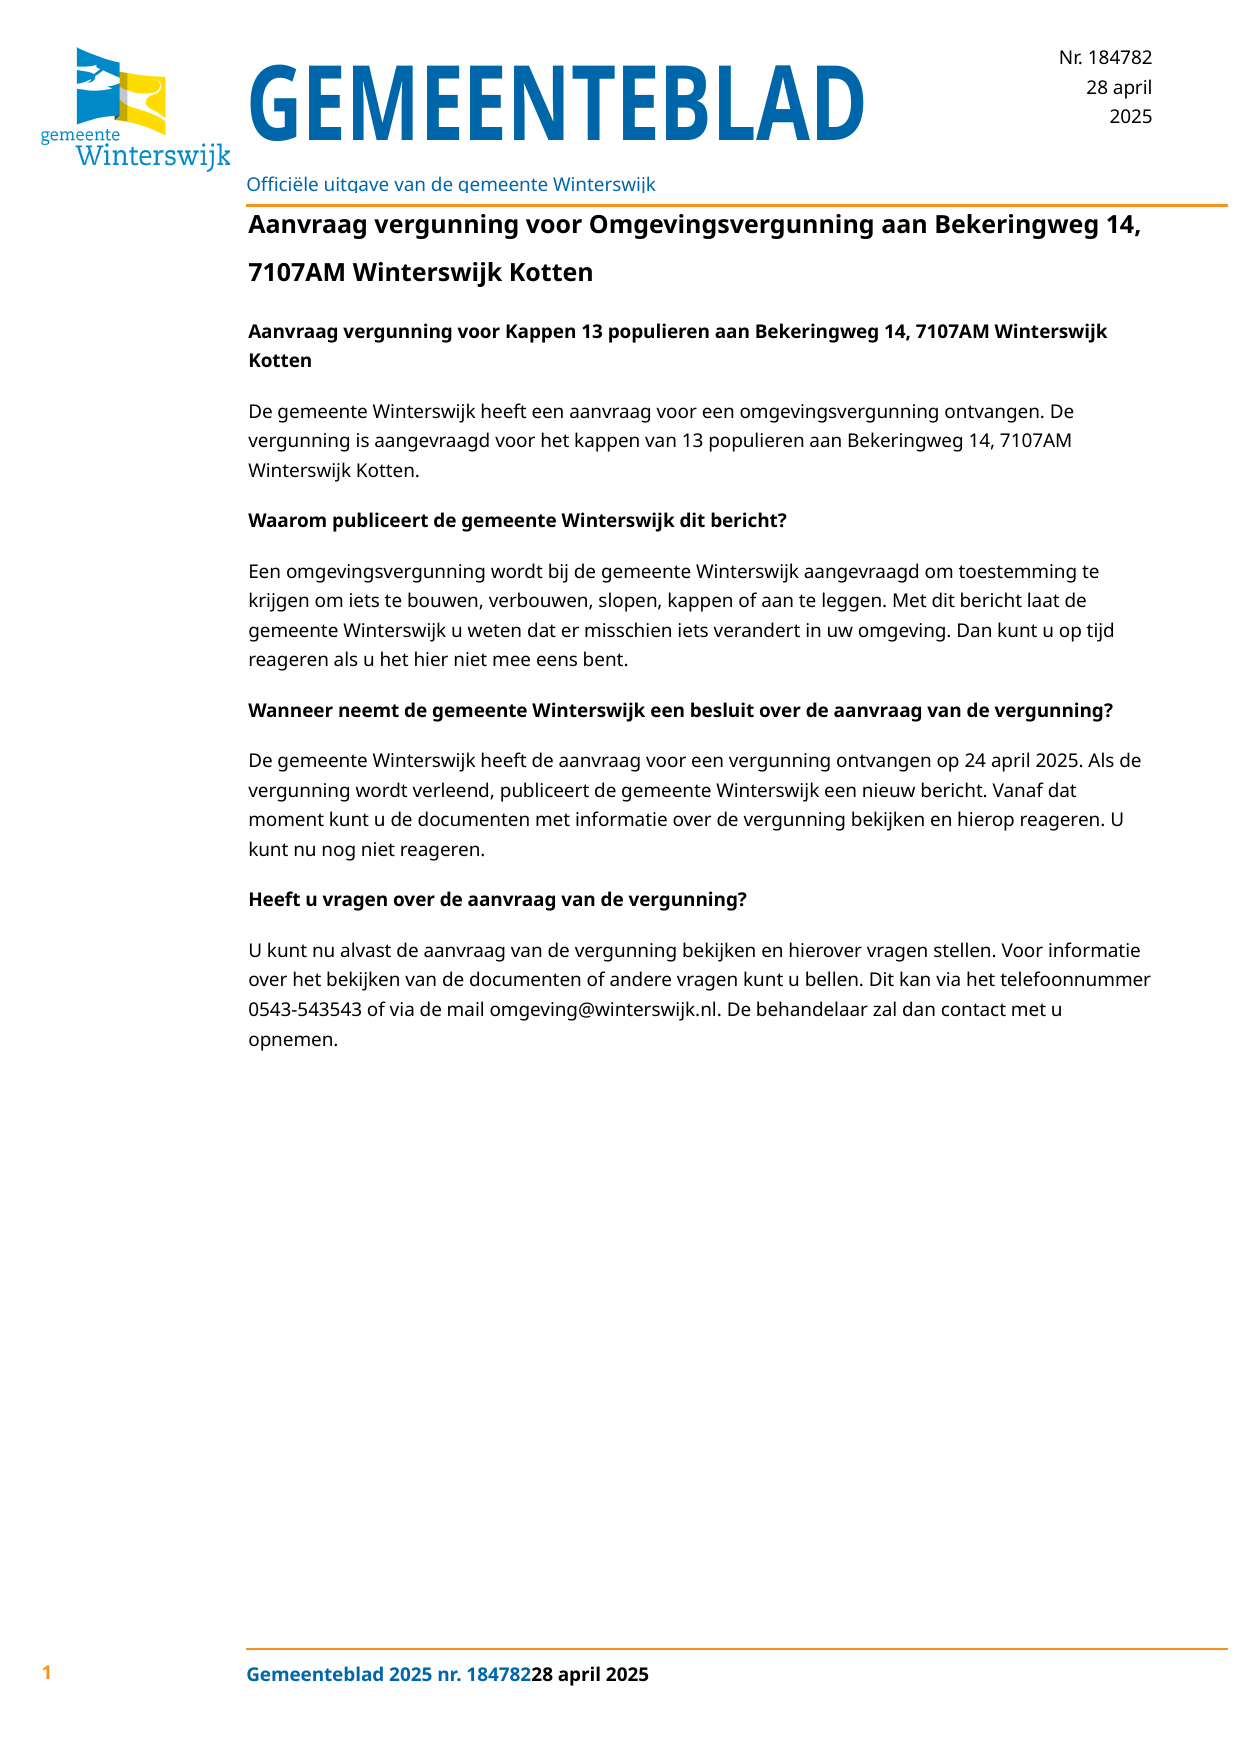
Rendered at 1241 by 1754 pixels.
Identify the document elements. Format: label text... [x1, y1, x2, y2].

text Aanvraag vergunning voor Omgevingsvergunning aan Bekeringweg 14, 7107AM Winterswijk Kotten [248, 207, 1152, 288]
text Heeft u vragen over de aanvraag van de vergunning? [248, 887, 1152, 912]
text Een omgevingsvergunning wordt bij de gemeente Winterswijk aangevraagd om toestemming te krijgen om iets te bouwen, verbouwen, slopen, kappen of aan te leggen. Met dit bericht laat de gemeente Winterswijk u weten dat er misschien iets verandert in uw omgeving. Dan kunt u op tijd reageren als u het hier niet mee eens bent. [248, 558, 1152, 672]
picture [225, 153, 231, 162]
text Wanneer neemt de gemeente Winterswijk een besluit over de aanvraag van de vergunning? [248, 697, 1152, 723]
text De gemeente Winterswijk heeft de aanvraag voor een vergunning ontvangen op 24 april 2025. Als de vergunning wordt verleend, publiceert de gemeente Winterswijk een nieuw bericht. Vanaf dat moment kunt u de documenten met informatie over de vergunning bekijken en hierop reageren. U kunt nu nog niet reageren. [248, 747, 1152, 862]
picture [41, 47, 231, 172]
text Waarom publiceert de gemeente Winterswijk dit bericht? [248, 507, 1152, 533]
text Aanvraag vergunning voor Kappen 13 populieren aan Bekeringweg 14, 7107AM Winterswijk Kotten [248, 318, 1152, 373]
text U kunt nu alvast de aanvraag van de vergunning bekijken en hierover vragen stellen. Voor informatie over het bekijken van de documenten of andere vragen kunt u bellen. Dit kan via het telefoonnummer 0543-543543 of via de mail omgeving@winterswijk.nl. De behandelaar zal dan contact met u opnemen. [248, 937, 1152, 1052]
text De gemeente Winterswijk heeft een aanvraag voor een omgevingsvergunning ontvangen. De vergunning is aangevraagd voor het kappen van 13 populieren aan Bekeringweg 14, 7107AM Winterswijk Kotten. [248, 398, 1152, 483]
